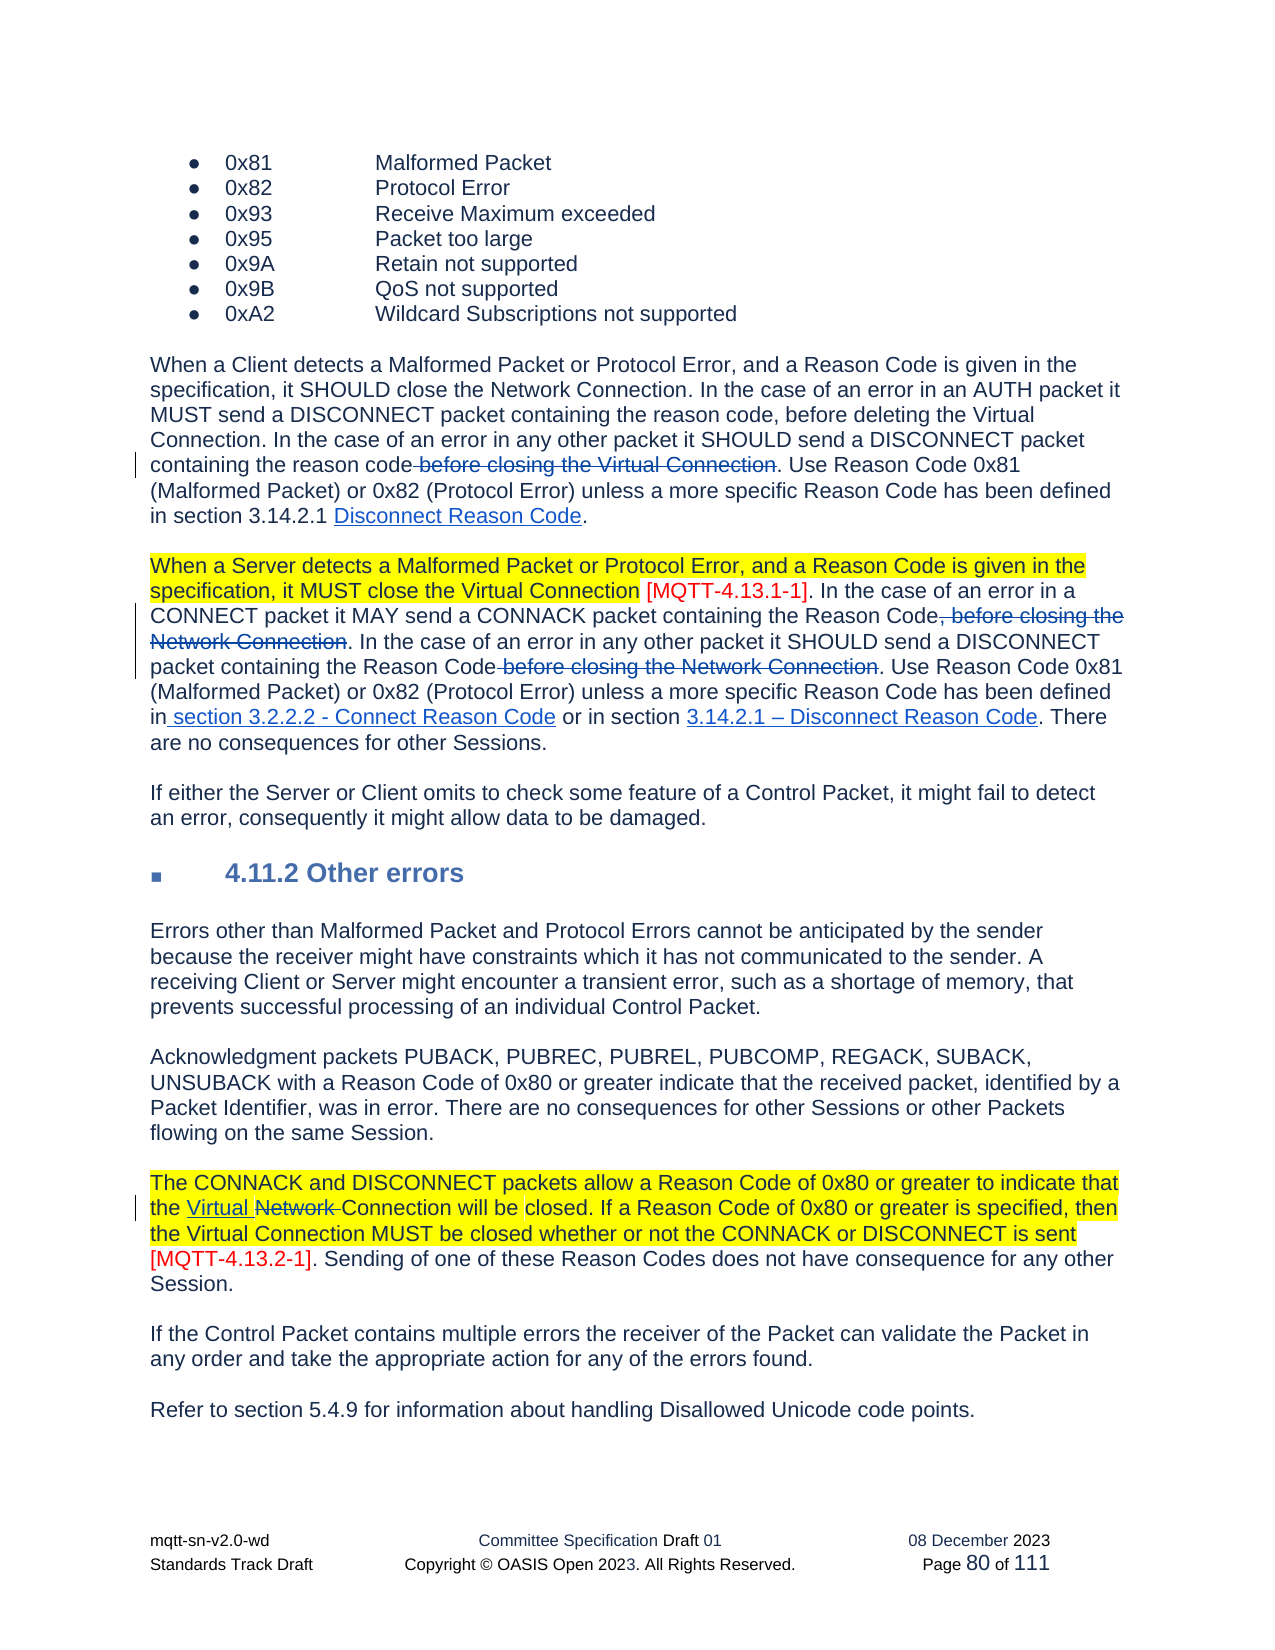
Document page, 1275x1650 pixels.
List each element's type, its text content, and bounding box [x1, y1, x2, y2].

text Refer to section 5.4.9 for information about handling Disallowed Unicode code points. [150, 1397, 1125, 1422]
list 0xA2 Wildcard Subscriptions not supported [187, 301, 1125, 326]
list 0x81 Malformed Packet [187, 150, 1125, 175]
text If the Control Packet contains multiple errors the receiver of the Packet can validate the Packet in any order and take the appropriate action for any of the errors found. [150, 1321, 1125, 1372]
list 0x82 Protocol Error [187, 175, 1125, 200]
text The CONNACK and DISCONNECT packets allow a Reason Code of 0x80 or greater to indicate that the Virtual Connection will be closed. If a Reason Code of 0x80 or greater is specified, then the Virtual Connection MUST be closed whether or not the CONNACK or DISCONNECT is sent [MQTT-4.13.2-1]. Sending of one of these Reason Codes does not have consequence for any other Session. [150, 1170, 1125, 1296]
list 0x93 Receive Maximum exceeded [187, 200, 1125, 226]
list 0x95 Packet too large [187, 226, 1125, 251]
text When a Client detects a Malformed Packet or Protocol Error, and a Reason Code is given in the specification, it SHOULD close the Network Connection. In the case of an error in an AUTH packet it MUST send a DISCONNECT packet containing the reason code, before deleting the Virtual Connection. In the case of an error in any other packet it SHOULD send a DISCONNECT packet containing the reason code. Use Reason Code 0x81 (Malformed Packet) or 0x82 (Protocol Error) unless a more specific Reason Code has been defined in section 3.14.2.1 Disconnect Reason Code. [150, 351, 1125, 528]
list 0x9B QoS not supported [187, 276, 1125, 301]
text If either the Server or Client omits to check some feature of a Control Packet, it might fail to detect an error, consequently it might allow data to be damaged. [150, 779, 1125, 830]
text Acknowledgment packets PUBACK, PUBREC, PUBREL, PUBCOMP, REGACK, SUBACK, UNSUBACK with a Reason Code of 0x80 or greater indicate that the received packet, identified by a Packet Identifier, was in error. There are no consequences for other Sessions or other Packets flowing on the same Session. [150, 1044, 1125, 1145]
list 0x9A Retain not supported [187, 251, 1125, 276]
text Errors other than Malformed Packet and Protocol Errors cannot be anticipated by the sender because the receiver might have constraints which it has not communicated to the sender. A receiving Client or Server might encounter a transient error, such as a shortage of memory, that prevents successful processing of an individual Control Packet. [150, 918, 1125, 1019]
text When a Server detects a Malformed Packet or Protocol Error, and a Reason Code is given in the specification, it MUST close the Virtual Connection [MQTT-4.13.1-1]. In the case of an error in a CONNECT packet it MAY send a CONNACK packet containing the Reason Code. In the case of an error in any other packet it SHOULD send a DISCONNECT packet containing the Reason Code. Use Reason Code 0x81 (Malformed Packet) or 0x82 (Protocol Error) unless a more specific Reason Code has been defined in section 3.2.2.2 - Connect Reason Code or in section 3.14.2.1 – Disconnect Reason Code. There are no consequences for other Sessions. [150, 553, 1125, 754]
subtitle 4.11.2 Other errors [150, 855, 1124, 893]
